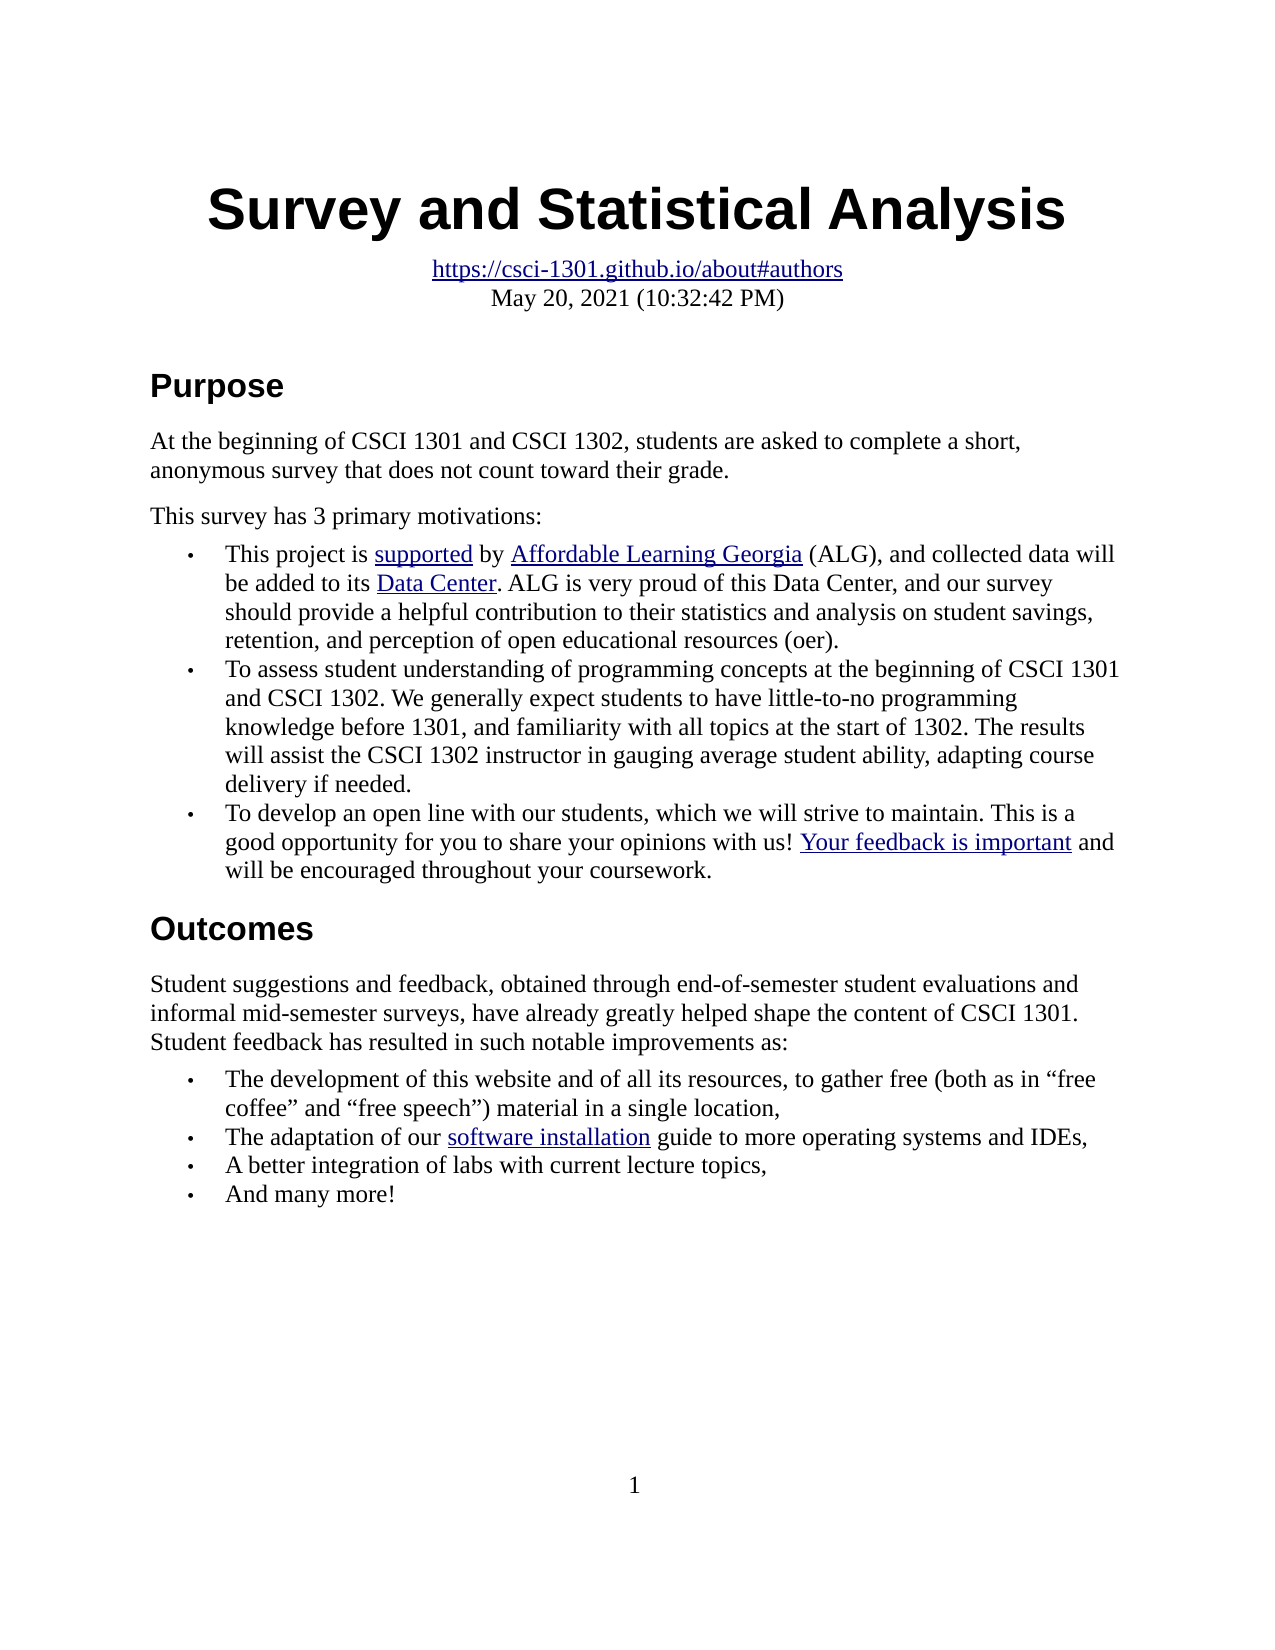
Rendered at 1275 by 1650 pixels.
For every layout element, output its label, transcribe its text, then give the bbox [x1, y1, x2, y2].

list This project is supported by Affordable Learning Georgia (ALG), and collected data will be added to its Data Center. ALG is very proud of this Data Center, and our survey should provide a helpful contribution to their statistics and analysis on student savings, retention, and perception of open educational resources (oer). [187, 539, 1125, 654]
list A better integration of labs with current lecture topics, [187, 1151, 1125, 1179]
subtitle Outcomes [150, 909, 1125, 948]
text At the beginning of CSCI 1301 and CSCI 1302, students are asked to complete a short, anonymous survey that does not count toward their grade. [150, 426, 1125, 483]
list The adaptation of our software installation guide to more operating systems and IDEs, [187, 1122, 1125, 1151]
list And many more! [187, 1179, 1125, 1208]
list The development of this website and of all its resources, to gather free (both as in “free coffee” and “free speech”) material in a single location, [187, 1064, 1125, 1122]
title Survey and Statistical Analysis [150, 175, 1125, 242]
text This survey has 3 primary motivations: [150, 501, 1125, 530]
list To develop an open line with our students, which we will strive to maintain. This is a good opportunity for you to share your opinions with us! Your feedback is important and will be encouraged throughout your coursework. [187, 798, 1125, 884]
subtitle Purpose [150, 366, 1125, 404]
text May 20, 2021 (10:32:42 PM) [150, 283, 1125, 312]
text https://csci-1301.github.io/about#authors [150, 254, 1125, 283]
list To assess student understanding of programming concepts at the beginning of CSCI 1301 and CSCI 1302. We generally expect students to have little-to-no programming knowledge before 1301, and familiarity with all topics at the start of 1302. The results will assist the CSCI 1302 instructor in gauging average student ability, adapting course delivery if needed. [187, 654, 1125, 798]
text Student suggestions and feedback, obtained through end-of-semester student evaluations and informal mid-semester surveys, have already greatly helped shape the content of CSCI 1301. Student feedback has resulted in such notable improvements as: [150, 969, 1125, 1055]
